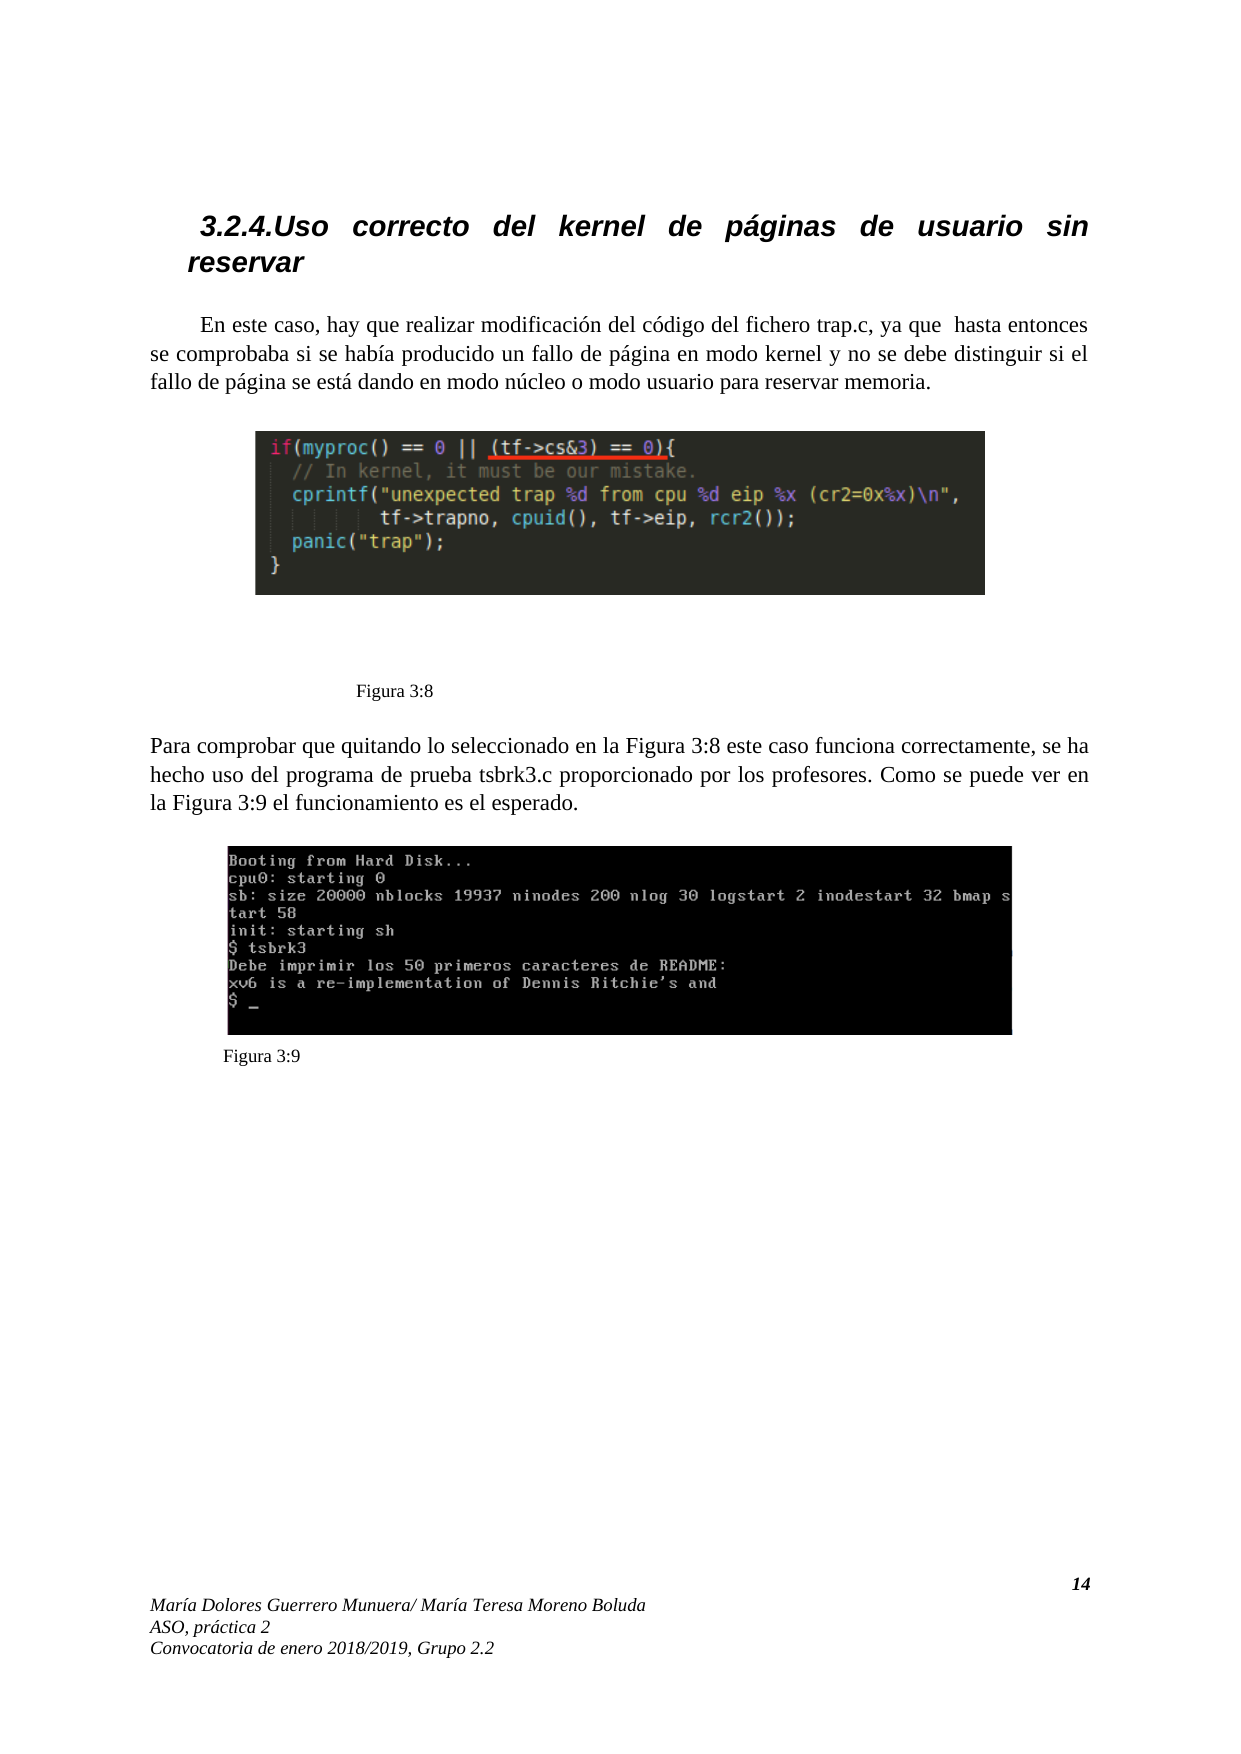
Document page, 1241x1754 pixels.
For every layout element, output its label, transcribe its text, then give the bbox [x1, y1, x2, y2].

text En este caso, hay que realizar modificación del código del fichero trap.c, ya que hasta entonces se comprobaba si se había producido un fallo de página en modo kernel y no se debe distinguir si el fallo de página se está dando en modo núcleo o modo usuario para reservar memoria. [150, 312, 1090, 395]
text Figura 3:9 [150, 1045, 1090, 1067]
text Figura 3:8 [150, 680, 1090, 702]
subtitle 3.2.4.Uso correcto del kernel de páginas de usuario sin reservar [187, 208, 1090, 279]
text Para comprobar que quitando lo seleccionado en la Figura 3:8 este caso funciona correctamente, se ha hecho uso del programa de prueba tsbrk3.c proporcionado por los profesores. Como se puede ver en la Figura 3:9 el funcionamiento es el esperado. [150, 732, 1090, 816]
picture [227, 846, 1013, 1035]
picture [255, 431, 985, 595]
